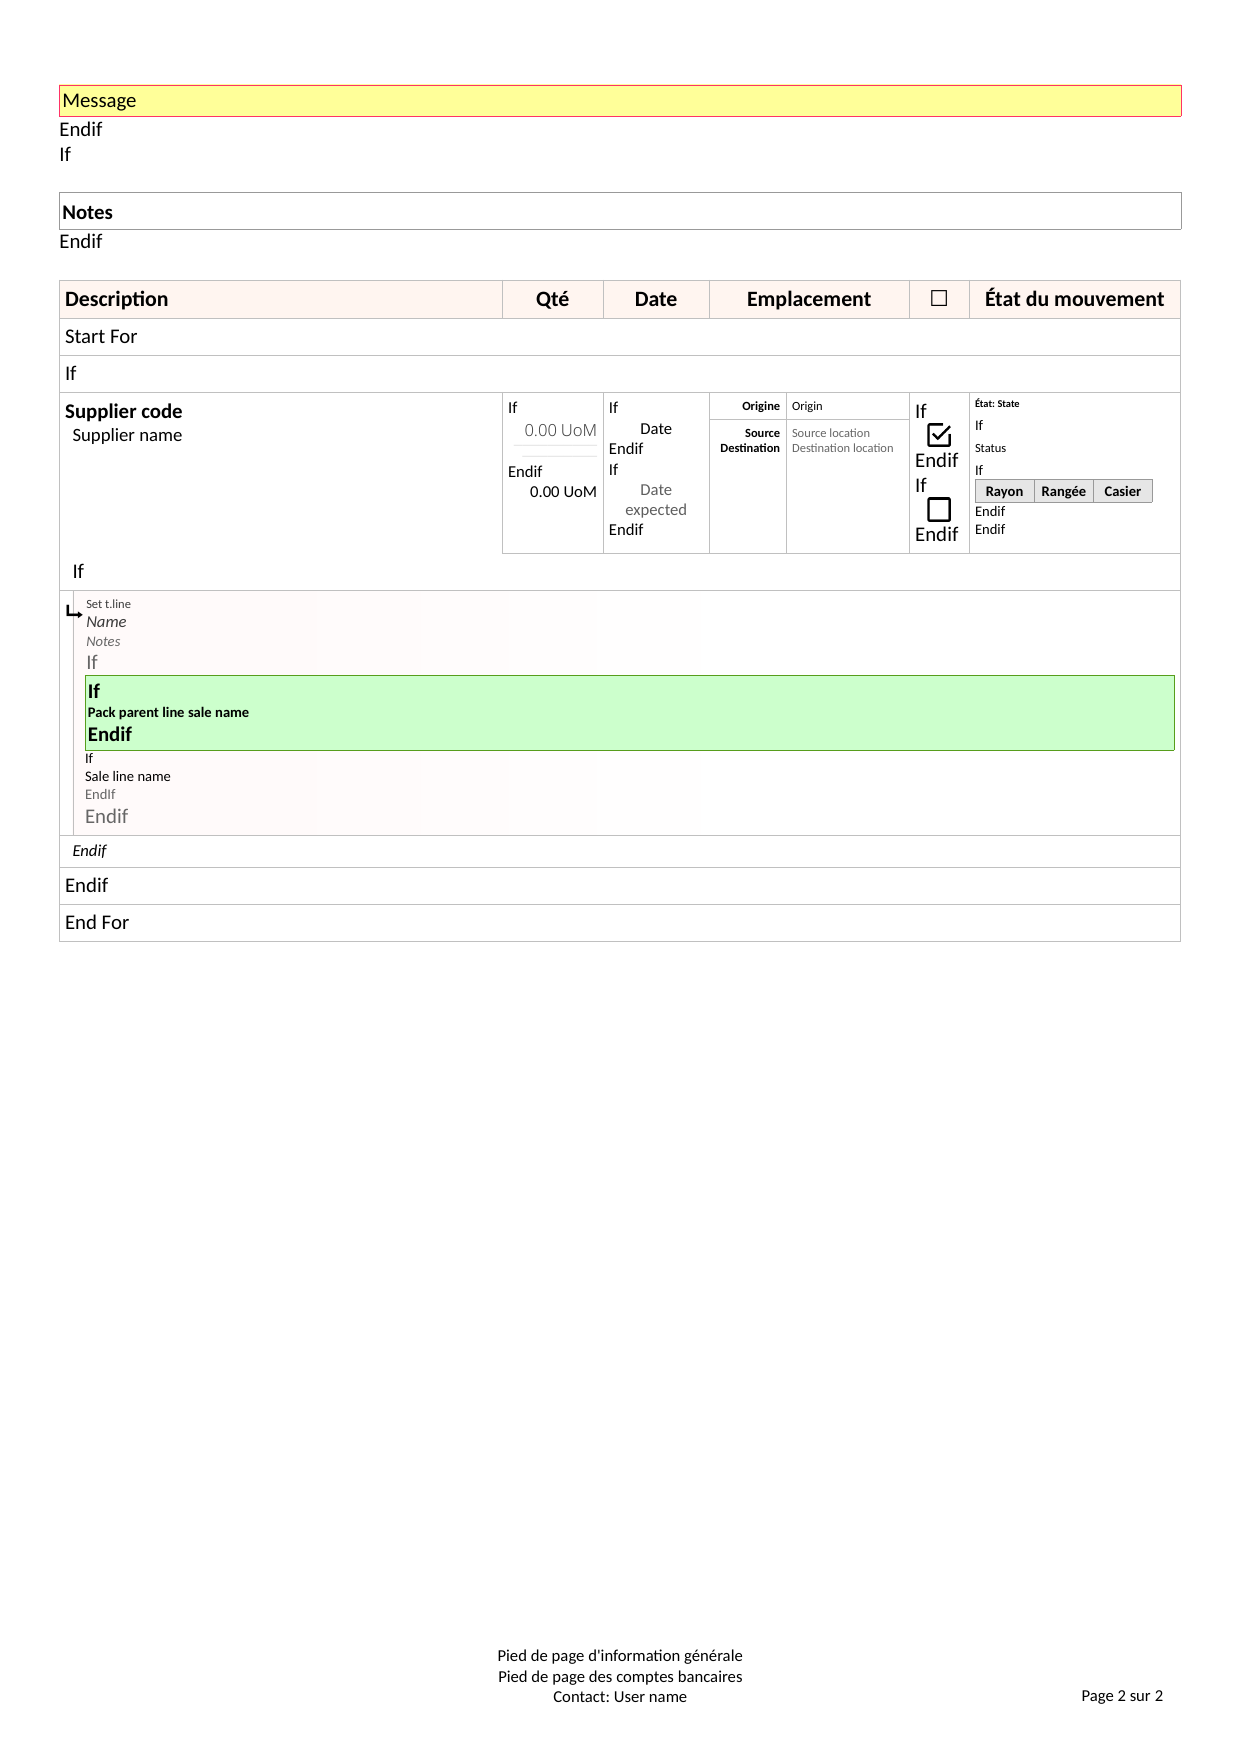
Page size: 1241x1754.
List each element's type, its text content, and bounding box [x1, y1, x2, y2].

text Notes [60, 193, 1181, 229]
table_cell Endif [60, 868, 1180, 904]
table_header État du mouvement [970, 281, 1180, 318]
table_cell Endif [60, 836, 1180, 867]
table_cell Start For [60, 319, 1180, 355]
table_cell If Endif If Endif [910, 393, 969, 553]
text Message [60, 86, 1181, 116]
picture [927, 497, 951, 522]
table_header Rayon [976, 480, 1034, 502]
text Endif [59, 117, 1181, 141]
text If [59, 141, 1181, 167]
table_cell If 0.00 UoM ⎯⎯⎯⎯⎯⎯⎯⎯⎯⎯⎯⎯⎯⎯⎯⎯⎯⎯⎯ Endif 0.00 UoM [503, 393, 603, 553]
table_cell Origin [787, 393, 909, 419]
table_cell End For [60, 905, 1180, 941]
table_cell If [60, 356, 1180, 392]
table_header Casier [1094, 480, 1152, 502]
table_header Qté [503, 281, 603, 318]
table_cell Origine [710, 393, 786, 419]
table_cell If Date Endif If Date expected Endif [604, 393, 709, 553]
table_cell Source Destination [710, 420, 786, 553]
table_header Emplacement [710, 281, 909, 318]
table_cell ⮡ [60, 591, 73, 834]
table_header Description [60, 281, 502, 318]
table_cell Supplier code Supplier name [60, 393, 502, 553]
table_cell If [60, 553, 1180, 590]
picture [927, 423, 951, 447]
table_cell État: State If Status If Endif Endif [970, 393, 1180, 553]
table_cell Source location Destination location [787, 420, 909, 553]
table_header Rangée [1035, 480, 1093, 502]
table_header Date [604, 281, 709, 318]
table_header ☐ [910, 281, 969, 318]
text Endif [59, 230, 1181, 254]
table_cell Set t.line Name Notes If If Pack parent line sale name Endif If Sale line name EndIf Endif [74, 591, 1180, 834]
